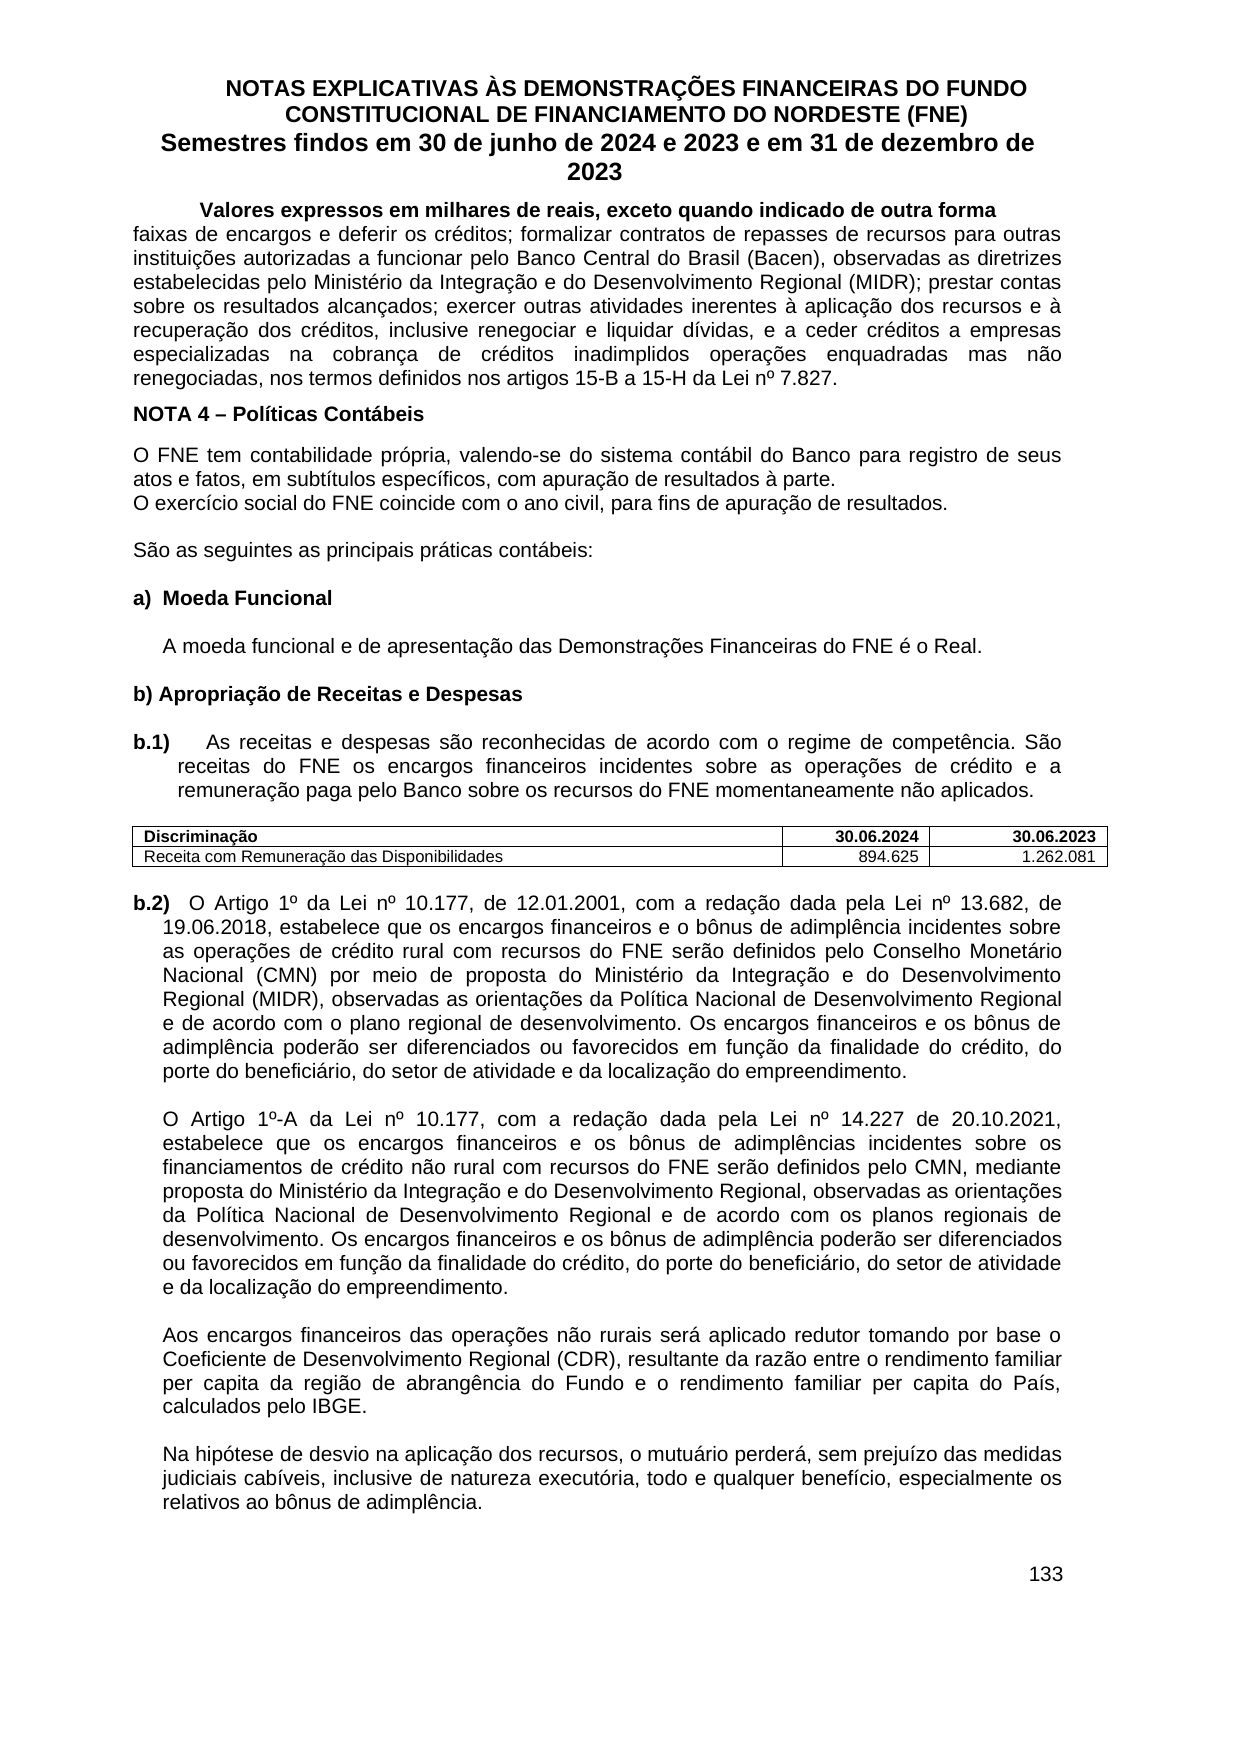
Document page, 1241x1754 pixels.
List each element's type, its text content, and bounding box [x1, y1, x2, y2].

table_cell Receita com Remuneração das Disponibilidades [133, 847, 782, 866]
text faixas de encargos e deferir os créditos; formalizar contratos de repasses de recursos para outras instituições autorizadas a funcionar pelo Banco Central do Brasil (Bacen), observadas as diretrizes estabelecidas pelo Ministério da Integração e do Desenvolvimento Regional (MIDR); prestar contas sobre os resultados alcançados; exercer outras atividades inerentes à aplicação dos recursos e à recuperação dos créditos, inclusive renegociar e liquidar dívidas, e a ceder créditos a empresas especializadas na cobrança de créditos inadimplidos operações enquadradas mas não renegociadas, nos termos definidos nos artigos 15-B a 15-H da Lei nº 7.827. [133, 222, 1063, 389]
text b) Apropriação de Receitas e Despesas [133, 682, 1063, 706]
text b.2) O Artigo 1º da Lei nº 10.177, de 12.01.2001, com a redação dada pela Lei nº 13.682, de 19.06.2018, estabelece que os encargos financeiros e o bônus de adimplência incidentes sobre as operações de crédito rural com recursos do FNE serão definidos pelo Conselho Monetário Nacional (CMN) por meio de proposta do Ministério da Integração e do Desenvolvimento Regional (MIDR), observadas as orientações da Política Nacional de Desenvolvimento Regional e de acordo com o plano regional de desenvolvimento. Os encargos financeiros e os bônus de adimplência poderão ser diferenciados ou favorecidos em função da finalidade do crédito, do porte do beneficiário, do setor de atividade e da localização do empreendimento. [133, 891, 1063, 1083]
text Na hipótese de desvio na aplicação dos recursos, o mutuário perderá, sem prejuízo das medidas judiciais cabíveis, inclusive de natureza executória, todo e qualquer benefício, especialmente os relativos ao bônus de adimplência. [162, 1442, 1063, 1514]
table_header Discriminação [133, 827, 782, 846]
text São as seguintes as principais práticas contábeis: [133, 538, 1063, 562]
text O exercício social do FNE coincide com o ano civil, para fins de apuração de resultados. [133, 490, 1063, 514]
table_header 30.06.2023 [930, 827, 1107, 846]
text O Artigo 1º-A da Lei nº 10.177, com a redação dada pela Lei nº 14.227 de 20.10.2021, estabelece que os encargos financeiros e os bônus de adimplências incidentes sobre os financiamentos de crédito não rural com recursos do FNE serão definidos pelo CMN, mediante proposta do Ministério da Integração e do Desenvolvimento Regional, observadas as orientações da Política Nacional de Desenvolvimento Regional e de acordo com os planos regionais de desenvolvimento. Os encargos financeiros e os bônus de adimplência poderão ser diferenciados ou favorecidos em função da finalidade do crédito, do porte do beneficiário, do setor de atividade e da localização do empreendimento. [162, 1107, 1063, 1298]
text O FNE tem contabilidade própria, valendo-se do sistema contábil do Banco para registro de seus atos e fatos, em subtítulos específicos, com apuração de resultados à parte. [133, 442, 1063, 490]
table_header 30.06.2024 [783, 827, 929, 846]
table_cell 894.625 [783, 847, 929, 866]
text Aos encargos financeiros das operações não rurais será aplicado redutor tomando por base o Coeficiente de Desenvolvimento Regional (CDR), resultante da razão entre o rendimento familiar per capita da região de abrangência do Fundo e o rendimento familiar per capita do País, calculados pelo IBGE. [162, 1322, 1063, 1418]
subtitle NOTA 4 – Políticas Contábeis [133, 402, 1063, 426]
text b.1) As receitas e despesas são reconhecidas de acordo com o regime de competência. São receitas do FNE os encargos financeiros incidentes sobre as operações de crédito e a remuneração paga pelo Banco sobre os recursos do FNE momentaneamente não aplicados. [133, 730, 1063, 802]
list Moeda Funcional [133, 586, 1063, 610]
table_cell 1.262.081 [930, 847, 1107, 866]
text A moeda funcional e de apresentação das Demonstrações Financeiras do FNE é o Real. [162, 634, 1063, 658]
